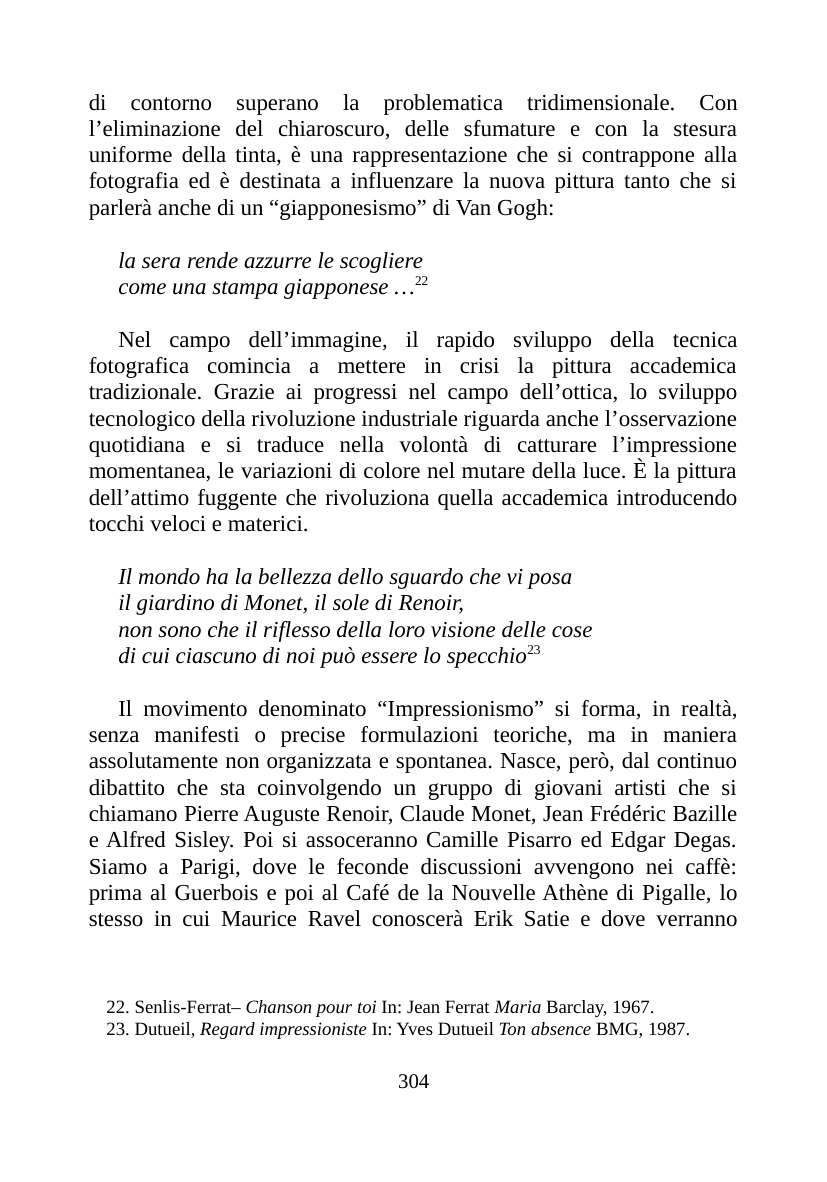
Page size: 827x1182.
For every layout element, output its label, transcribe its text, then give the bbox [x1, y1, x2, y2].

text Nel campo dell’immagine, il rapido sviluppo della tecnica fotografica comincia a mettere in crisi la pittura accademica tradizionale. Grazie ai progressi nel campo dell’ottica, lo sviluppo tecnologico della rivoluzione industriale riguarda anche l’osservazione quotidiana e si traduce nella volontà di catturare l’impressione momentanea, le variazioni di colore nel mutare della luce. È la pittura dell’attimo fuggente che rivoluziona quella accademica introducendo tocchi veloci e materici. [88, 326, 738, 537]
text Il movimento denominato “Impressionismo” si forma, in realtà, senza manifesti o precise formulazioni teoriche, ma in maniera assolutamente non organizzata e spontanea. Nasce, però, dal continuo dibattito che sta coinvolgendo un gruppo di giovani artisti che si chiamano Pierre Auguste Renoir, Claude Monet, Jean Frédéric Bazille e Alfred Sisley. Poi si assoceranno Camille Pisarro ed Edgar Degas. Siamo a Parigi, dove le feconde discussioni avvengono nei caffè: prima al Guerbois e poi al Café de la Nouvelle Athène di Pigalle, lo stesso in cui Maurice Ravel conoscerà Erik Satie e dove verranno [88, 695, 738, 932]
text non sono che il riflesso della loro visione delle cose [88, 616, 738, 642]
text di cui ciascuno di noi può essere lo specchio [88, 642, 738, 668]
text Dutueil, Regard impressioniste In: Yves Dutueil Ton absence BMG, 1987. [88, 1017, 738, 1039]
text Senlis-Ferrat– Chanson pour toi In: Jean Ferrat Maria Barclay, 1967. [88, 996, 738, 1017]
text la sera rende azzurre le scogliere [88, 247, 738, 273]
text Il mondo ha la bellezza dello sguardo che vi posa [88, 563, 738, 589]
text di contorno superano la problematica tridimensionale. Con l’eliminazione del chiaroscuro, delle sfumature e con la stesura uniforme della tinta, è una rappresentazione che si contrappone alla fotografia ed è destinata a influenzare la nuova pittura tanto che si parlerà anche di un “giapponesismo” di Van Gogh: [88, 88, 738, 220]
text come una stampa giapponese … [88, 273, 738, 299]
text il giardino di Monet, il sole di Renoir, [88, 589, 738, 616]
